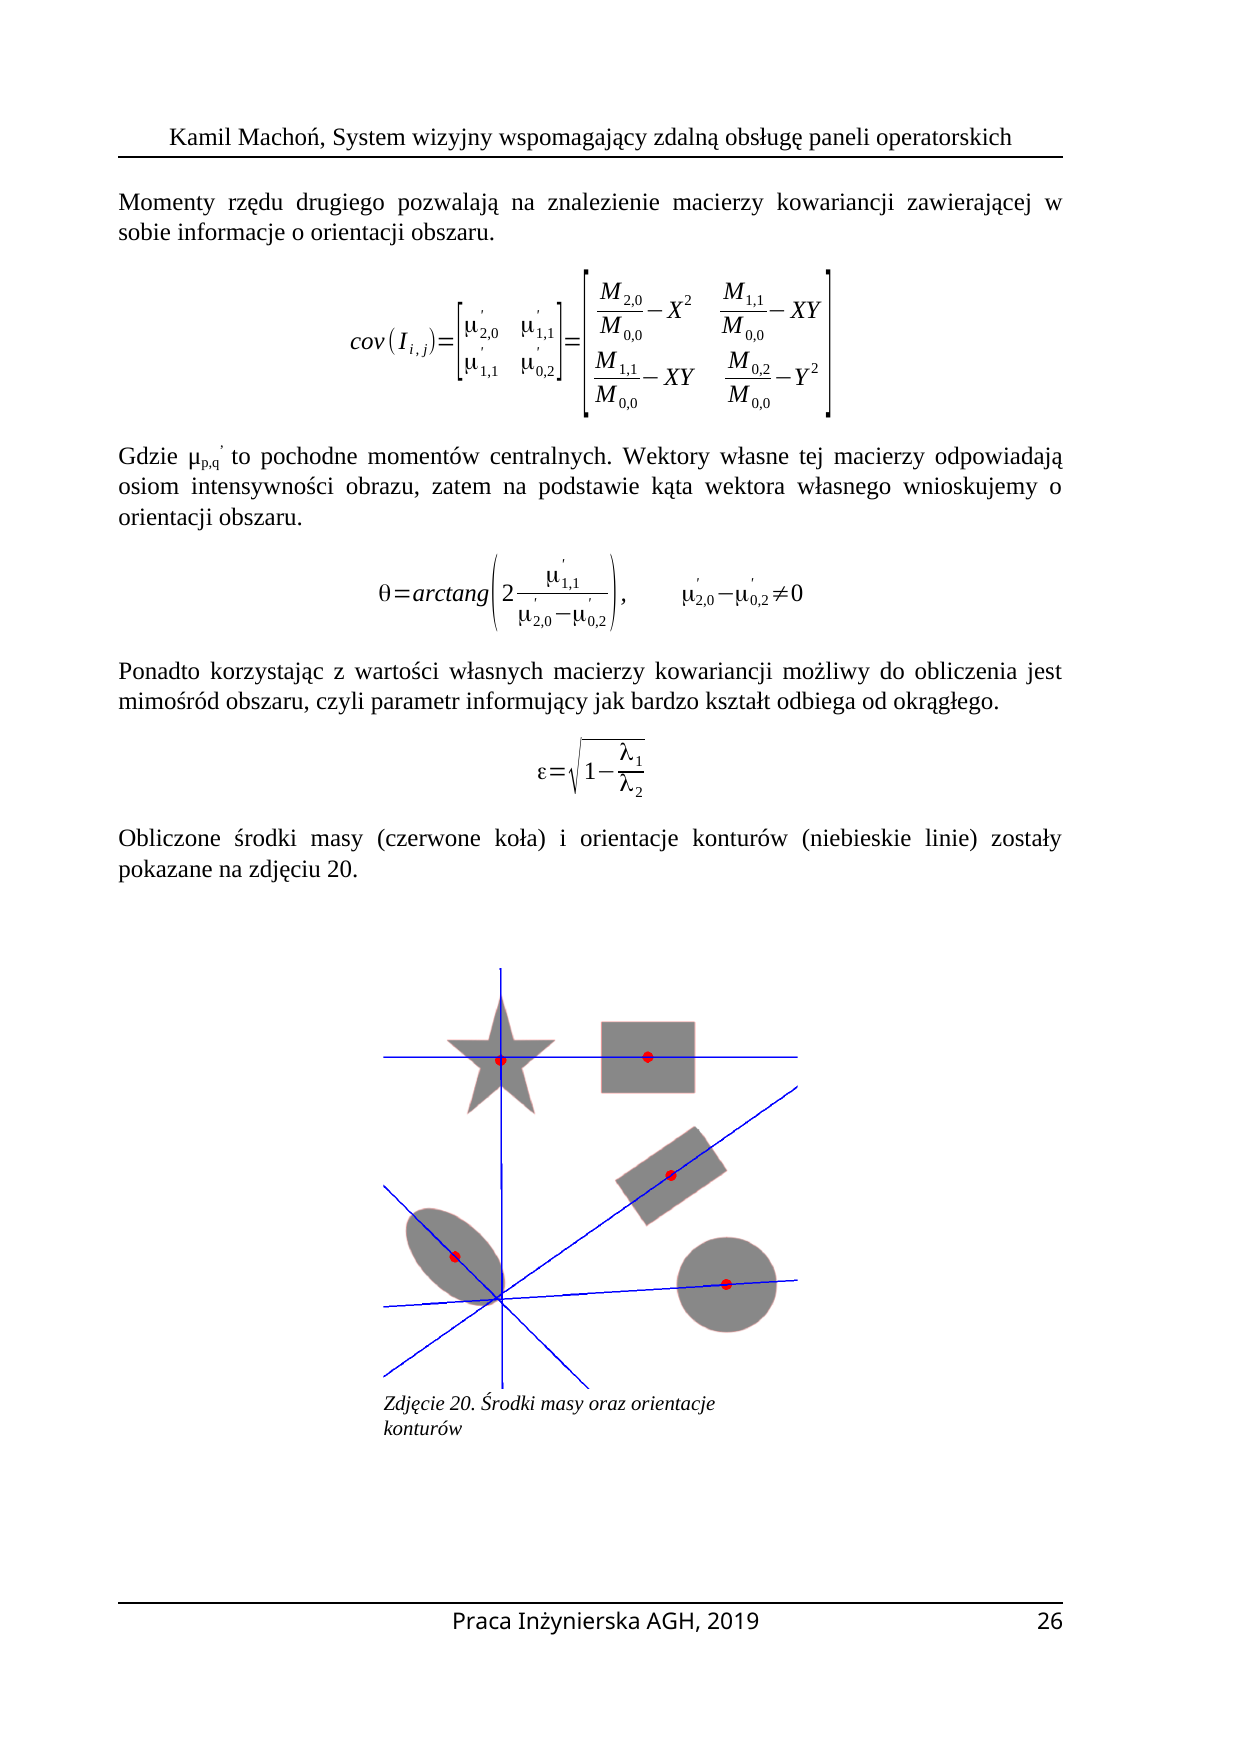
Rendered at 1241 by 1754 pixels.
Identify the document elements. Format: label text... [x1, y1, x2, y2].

text Obliczone środki masy (czerwone koła) i orientacje konturów (niebieskie linie) zostały pokazane na zdjęciu 20. [118, 823, 1063, 882]
text Momenty rzędu drugiego pozwalają na znalezienie macierzy kowariancji zawierającej w sobie informacje o orientacji obszaru. [118, 187, 1063, 246]
picture [383, 968, 798, 1389]
text Zdjęcie 20. Środki masy oraz orientacje konturów [383, 1389, 798, 1440]
text Ponadto korzystając z wartości własnych macierzy kowariancji możliwy do obliczenia jest mimośród obszaru, czyli parametr informujący jak bardzo kształt odbiega od okrągłego. [118, 656, 1063, 715]
text Gdzie μp,q’ to pochodne momentów centralnych. Wektory własne tej macierzy odpowiadają osiom intensywności obrazu, zatem na podstawie kąta wektora własnego wnioskujemy o orientacji obszaru. [118, 441, 1063, 530]
